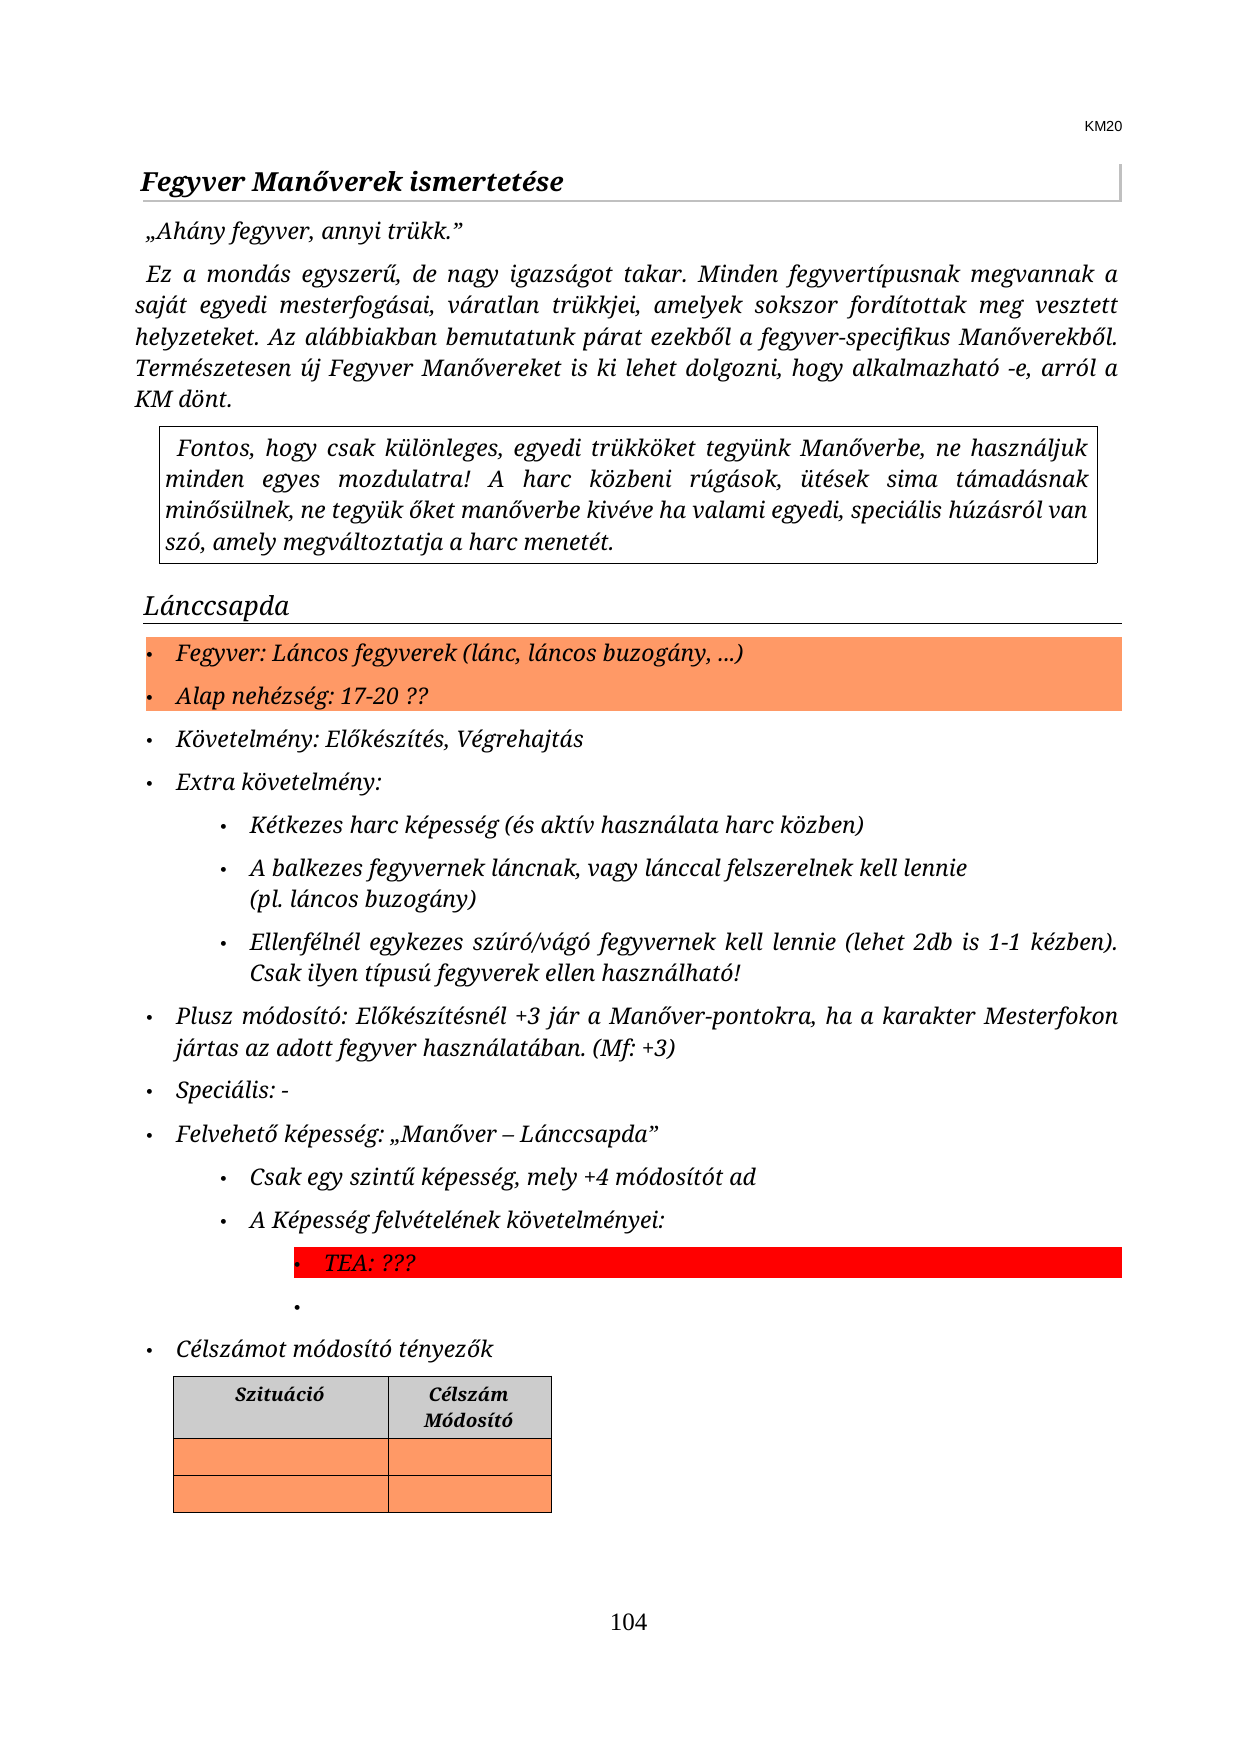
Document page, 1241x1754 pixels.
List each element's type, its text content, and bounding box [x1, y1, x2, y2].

list Ellenfélnél egykezes szúró/vágó fegyvernek kell lennie (lehet 2db is 1-1 kézben). Csak ilyen típusú fegyverek ellen használható! [220, 926, 1122, 988]
list Extra követelmény: [146, 766, 1122, 797]
table_cell [174, 1439, 388, 1475]
list Csak egy szintű képesség, mely +4 módosítót ad [220, 1161, 1122, 1192]
list Kétkezes harc képesség (és aktív használata harc közben) [220, 809, 1122, 840]
list A Képesség felvételének követelményei: [220, 1203, 1122, 1235]
table_header Fontos, hogy csak különleges, egyedi trükköket tegyünk Manőverbe, ne használjuk minden egyes mozdulatra! A harc közbeni rúgások, ütések sima támadásnak minősülnek, ne tegyük őket manőverbe kivéve ha valami egyedi, speciális húzásról van szó, amely megváltoztatja a harc menetét. [160, 427, 1097, 563]
table_header Szituáció [174, 1377, 388, 1438]
list Célszámot módosító tényezők [146, 1333, 1122, 1364]
text „Ahány fegyver, annyi trükk.” [134, 215, 1122, 246]
list Követelmény: Előkészítés, Végrehajtás [146, 723, 1122, 754]
subtitle Lánccsapda [143, 587, 1122, 623]
list Fegyver: Láncos fegyverek (lánc, láncos buzogány, ...) [146, 637, 1122, 668]
table_cell [389, 1439, 551, 1475]
table_cell [174, 1476, 388, 1512]
text Ez a mondás egyszerű, de nagy igazságot takar. Minden fegyvertípusnak megvannak a saját egyedi mesterfogásai, váratlan trükkjei, amelyek sokszor fordítottak meg vesztett helyzeteket. Az alábbiakban bemutatunk párat ezekből a fegyver-specifikus Manőverekből. Természetesen új Fegyver Manővereket is ki lehet dolgozni, hogy alkalmazható -e, arról a KM dönt. [134, 258, 1122, 414]
subtitle Fegyver Manőverek ismertetése [140, 164, 1119, 199]
table_cell [389, 1476, 551, 1512]
list Speciális: - [146, 1074, 1122, 1106]
list Plusz módosító: Előkészítésnél +3 jár a Manőver-pontokra, ha a karakter Mesterfokon jártas az adott fegyver használatában. (Mf: +3) [146, 1000, 1122, 1063]
list TEA: ??? [294, 1247, 1122, 1278]
list Felvehető képesség: „Manőver – Lánccsapda” [146, 1117, 1122, 1149]
list A balkezes fegyvernek láncnak, vagy lánccal felszerelnek kell lennie (pl. láncos buzogány) [220, 852, 1122, 914]
table_header Célszám Módosító [389, 1377, 551, 1438]
list Alap nehézség: 17-20 ?? [146, 679, 1122, 711]
